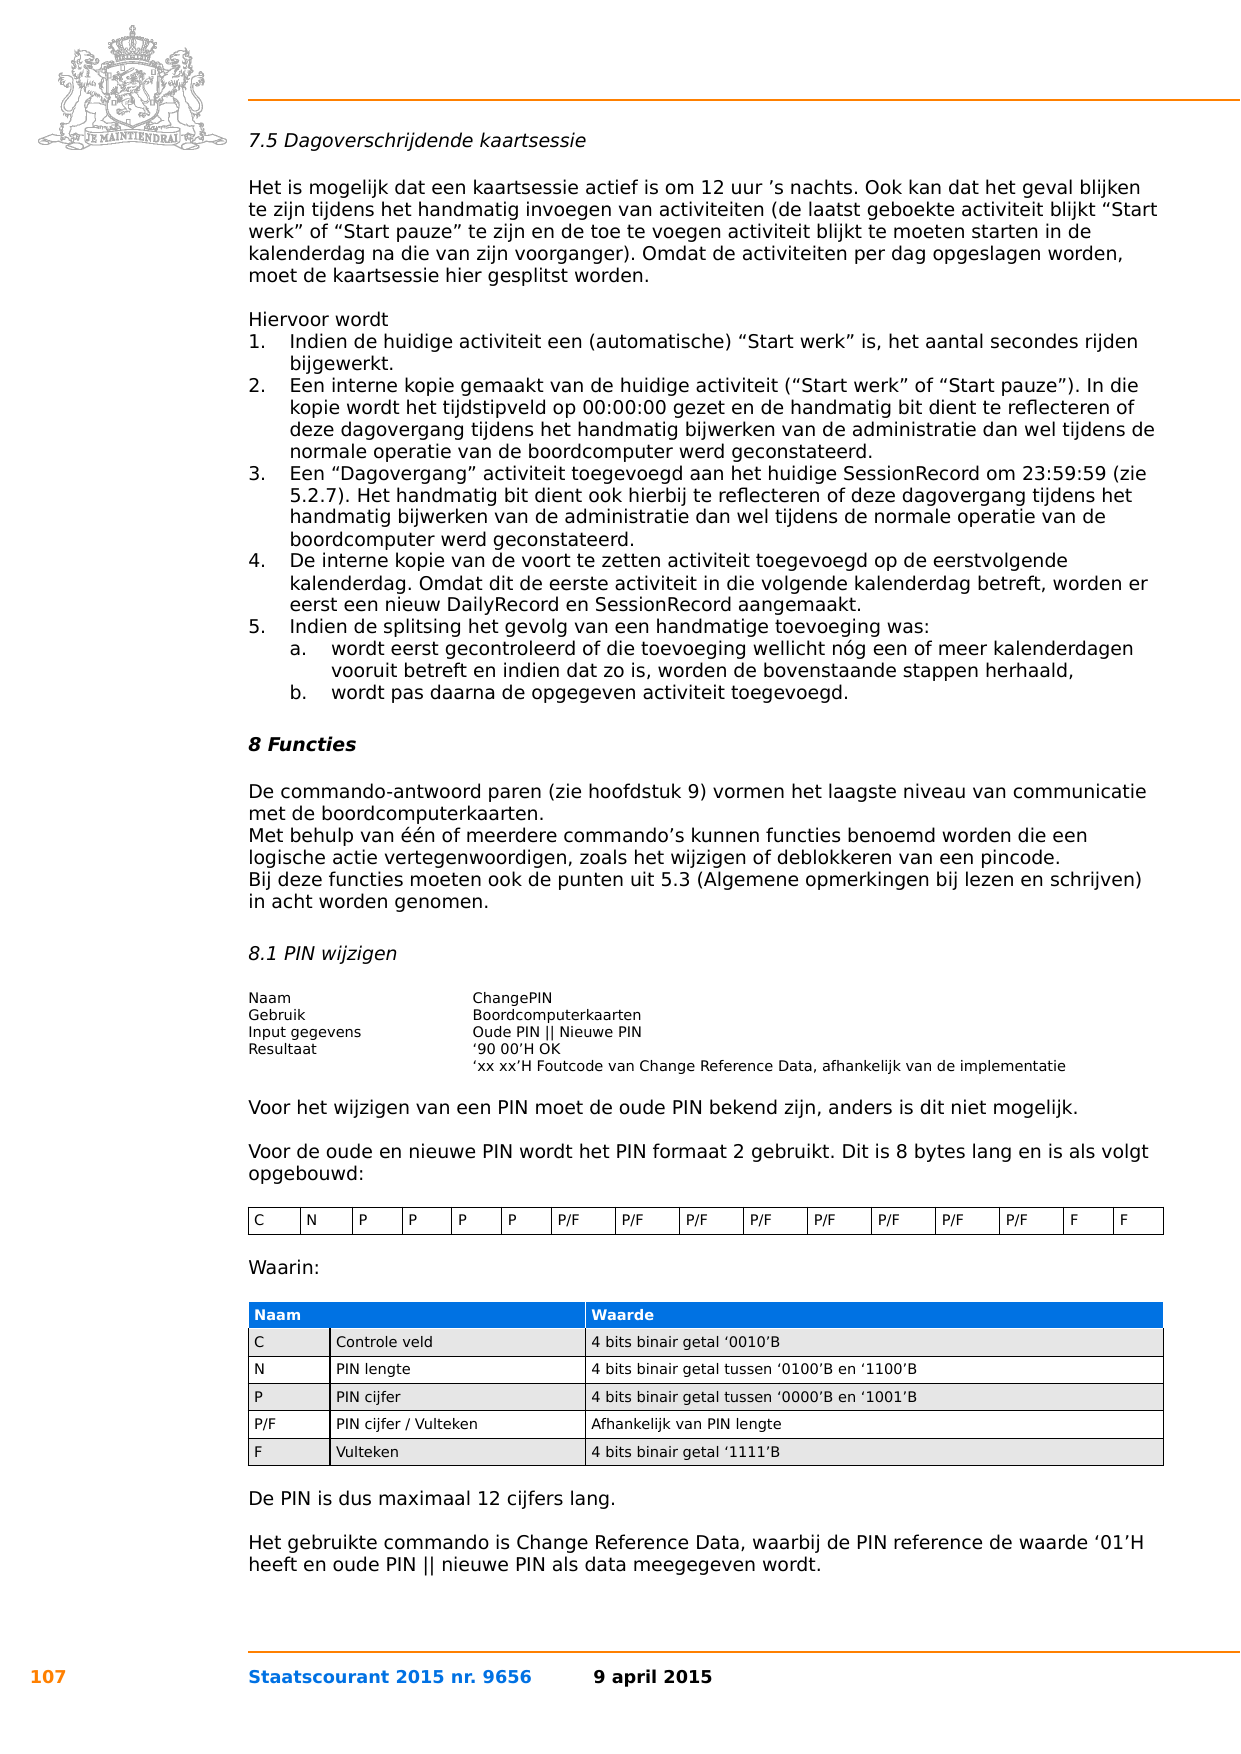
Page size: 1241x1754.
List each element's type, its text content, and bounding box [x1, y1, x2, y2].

table_cell P [249, 1384, 329, 1410]
table_cell C [249, 1329, 329, 1356]
text b. wordt pas daarna de opgegeven activiteit toegevoegd. [289, 682, 1163, 704]
table_cell Controle veld [331, 1329, 585, 1356]
table_header P [452, 1208, 501, 1234]
table_cell 4 bits binair getal ‘0010’B [586, 1329, 1163, 1356]
table_header C [249, 1208, 300, 1234]
table_cell PIN lengte [331, 1357, 585, 1383]
table_cell 4 bits binair getal tussen ‘0000’B en ‘1001’B [586, 1384, 1163, 1410]
text a. wordt eerst gecontroleerd of die toevoeging wellicht nóg een of meer kalenderdagen vooruit betreft en indien dat zo is, worden de bovenstaande stappen herhaald, [289, 638, 1163, 682]
text Hiervoor wordt [248, 309, 1163, 331]
table_header P/F [744, 1208, 807, 1234]
text Met behulp van één of meerdere commando’s kunnen functies benoemd worden die een logische actie vertegenwoordigen, zoals het wijzigen of deblokkeren van een pincode. [248, 825, 1163, 869]
text Bij deze functies moeten ook de punten uit 5.3 (Algemene opmerkingen bij lezen en schrijven) in acht worden genomen. [248, 869, 1163, 913]
table_header P/F [680, 1208, 743, 1234]
picture [38, 25, 227, 150]
text Waarin: [248, 1257, 1163, 1279]
text Het gebruikte commando is Change Reference Data, waarbij de PIN reference de waarde ‘01’H heeft en oude PIN || nieuwe PIN als data meegegeven wordt. [248, 1532, 1163, 1576]
table_header P [353, 1208, 402, 1234]
text 3. Een “Dagovergang” activiteit toegevoegd aan het huidige SessionRecord om 23:59:59 (zie 5.2.7). Het handmatig bit dient ook hierbij te reflecteren of deze dagovergang tijdens het handmatig bijwerken van de administratie dan wel tijdens de normale operatie van de boordcomputer werd geconstateerd. [248, 462, 1163, 550]
table_cell 4 bits binair getal ‘1111’B [586, 1439, 1163, 1465]
table_header F [1114, 1208, 1163, 1234]
text Voor de oude en nieuwe PIN wordt het PIN formaat 2 gebruikt. Dit is 8 bytes lang en is als volgt opgebouwd: [248, 1141, 1163, 1185]
table_header P [502, 1208, 551, 1234]
table_header P/F [872, 1208, 935, 1234]
table_cell Resultaat [248, 1041, 467, 1075]
table_cell Afhankelijk van PIN lengte [586, 1411, 1163, 1438]
subtitle 8 Functies [248, 734, 1163, 756]
text 1. Indien de huidige activiteit een (automatische) “Start werk” is, het aantal secondes rijden bijgewerkt. [248, 331, 1163, 374]
text 4. De interne kopie van de voort te zetten activiteit toegevoegd op de eerstvolgende kalenderdag. Omdat dit de eerste activiteit in die volgende kalenderdag betreft, worden er eerst een nieuw DailyRecord en SessionRecord aangemaakt. [248, 550, 1163, 616]
table_cell 4 bits binair getal tussen ‘0100’B en ‘1100’B [586, 1357, 1163, 1383]
table_header P/F [1000, 1208, 1063, 1234]
table_cell Vulteken [331, 1439, 585, 1465]
table_header P [403, 1208, 451, 1234]
table_header Naam [249, 1302, 585, 1328]
table_cell Oude PIN || Nieuwe PIN [467, 1024, 1163, 1041]
text De commando-antwoord paren (zie hoofdstuk 9) vormen het laagste niveau van communicatie met de boordcomputerkaarten. [248, 781, 1163, 825]
table_header Waarde [586, 1302, 1163, 1328]
table_header P/F [808, 1208, 871, 1234]
table_cell ‘90 00’H OK ‘xx xx’H Foutcode van Change Reference Data, afhankelijk van de implementatie [467, 1041, 1163, 1075]
table_cell P/F [249, 1411, 329, 1438]
table_header Naam Gebruik [248, 990, 467, 1024]
table_header P/F [936, 1208, 999, 1234]
table_cell Input gegevens [248, 1024, 467, 1041]
table_header N [301, 1208, 352, 1234]
table_cell F [249, 1439, 329, 1465]
table_header F [1064, 1208, 1113, 1234]
text Het is mogelijk dat een kaartsessie actief is om 12 uur ’s nachts. Ook kan dat het geval blijken te zijn tijdens het handmatig invoegen van activiteiten (de laatst geboekte activiteit blijkt “Start werk” of “Start pauze” te zijn en de toe te voegen activiteit blijkt te moeten starten in de kalenderdag na die van zijn voorganger). Omdat de activiteiten per dag opgeslagen worden, moet de kaartsessie hier gesplitst worden. [248, 177, 1163, 287]
table_cell PIN cijfer / Vulteken [331, 1411, 585, 1438]
subtitle 7.5 Dagoverschrijdende kaartsessie [248, 130, 1163, 152]
text Voor het wijzigen van een PIN moet de oude PIN bekend zijn, anders is dit niet mogelijk. [248, 1097, 1163, 1119]
subtitle 8.1 PIN wijzigen [248, 943, 1163, 965]
text 2. Een interne kopie gemaakt van de huidige activiteit (“Start werk” of “Start pauze”). In die kopie wordt het tijdstipveld op 00:00:00 gezet en de handmatig bit dient te reflecteren of deze dagovergang tijdens het handmatig bijwerken van de administratie dan wel tijdens de normale operatie van de boordcomputer werd geconstateerd. [248, 374, 1163, 462]
text De PIN is dus maximaal 12 cijfers lang. [248, 1488, 1163, 1510]
table_header P/F [616, 1208, 679, 1234]
table_cell N [249, 1357, 329, 1383]
table_header P/F [552, 1208, 615, 1234]
table_cell PIN cijfer [331, 1384, 585, 1410]
table_header ChangePIN Boordcomputerkaarten [467, 990, 1163, 1024]
text 5. Indien de splitsing het gevolg van een handmatige toevoeging was: [248, 616, 1163, 638]
